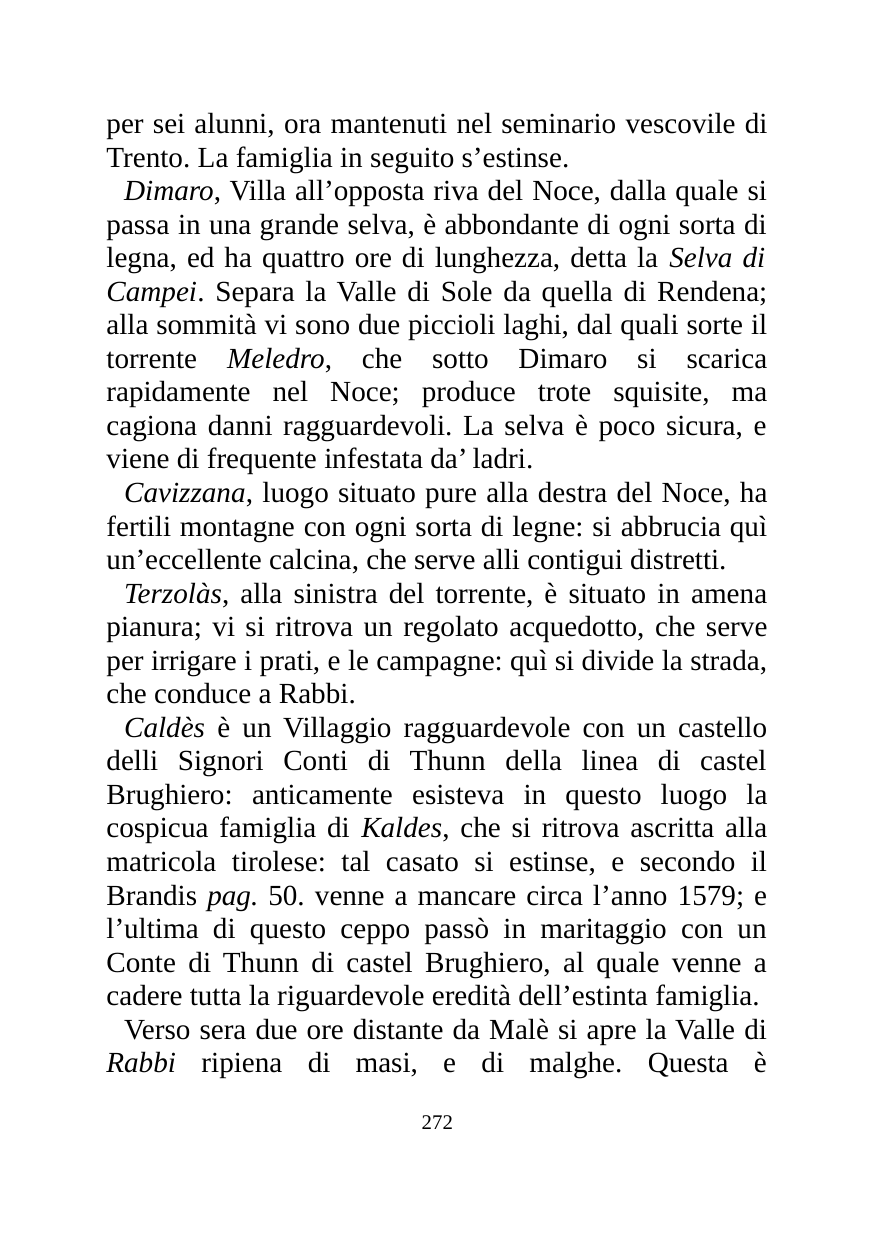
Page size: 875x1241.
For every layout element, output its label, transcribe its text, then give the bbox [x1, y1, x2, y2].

text Terzolàs, alla sinistra del torrente, è situato in amena pianura; vi si ritrova un regolato acquedotto, che serve per irrigare i prati, e le campagne: quì si divide la strada, che conduce a Rabbi. [106, 576, 768, 710]
text Verso sera due ore distante da Malè si apre la Valle di Rabbi ripiena di masi, e di malghe. Questa è [106, 1012, 768, 1079]
text Caldès è un Villaggio ragguardevole con un castello delli Signori Conti di Thunn della linea di castel Brughiero: anticamente esisteva in questo luogo la cospicua famiglia di Kaldes, che si ritrova ascritta alla matricola tirolese: tal casato si estinse, e secondo il Brandis pag. 50. venne a mancare circa l’anno 1579; e l’ultima di questo ceppo passò in maritaggio con un Conte di Thunn di castel Brughiero, al quale venne a cadere tutta la riguardevole eredità dell’estinta famiglia. [106, 710, 768, 1012]
text per sei alunni, ora mantenuti nel seminario vescovile di Trento. La famiglia in seguito s’estinse. [106, 106, 768, 173]
text Dimaro, Villa all’opposta riva del Noce, dalla quale si passa in una grande selva, è abbondante di ogni sorta di legna, ed ha quattro ore di lunghezza, detta la Selva di Campei. Separa la Valle di Sole da quella di Rendena; alla sommità vi sono due piccioli laghi, dal quali sorte il torrente Meledro, che sotto Dimaro si scarica rapidamente nel Noce; produce trote squisite, ma cagiona danni ragguardevoli. La selva è poco sicura, e viene di frequente infestata da’ ladri. [106, 173, 768, 475]
text Cavizzana, luogo situato pure alla destra del Noce, ha fertili montagne con ogni sorta di legne: si abbrucia quì un’eccellente calcina, che serve alli contigui distretti. [106, 475, 768, 576]
